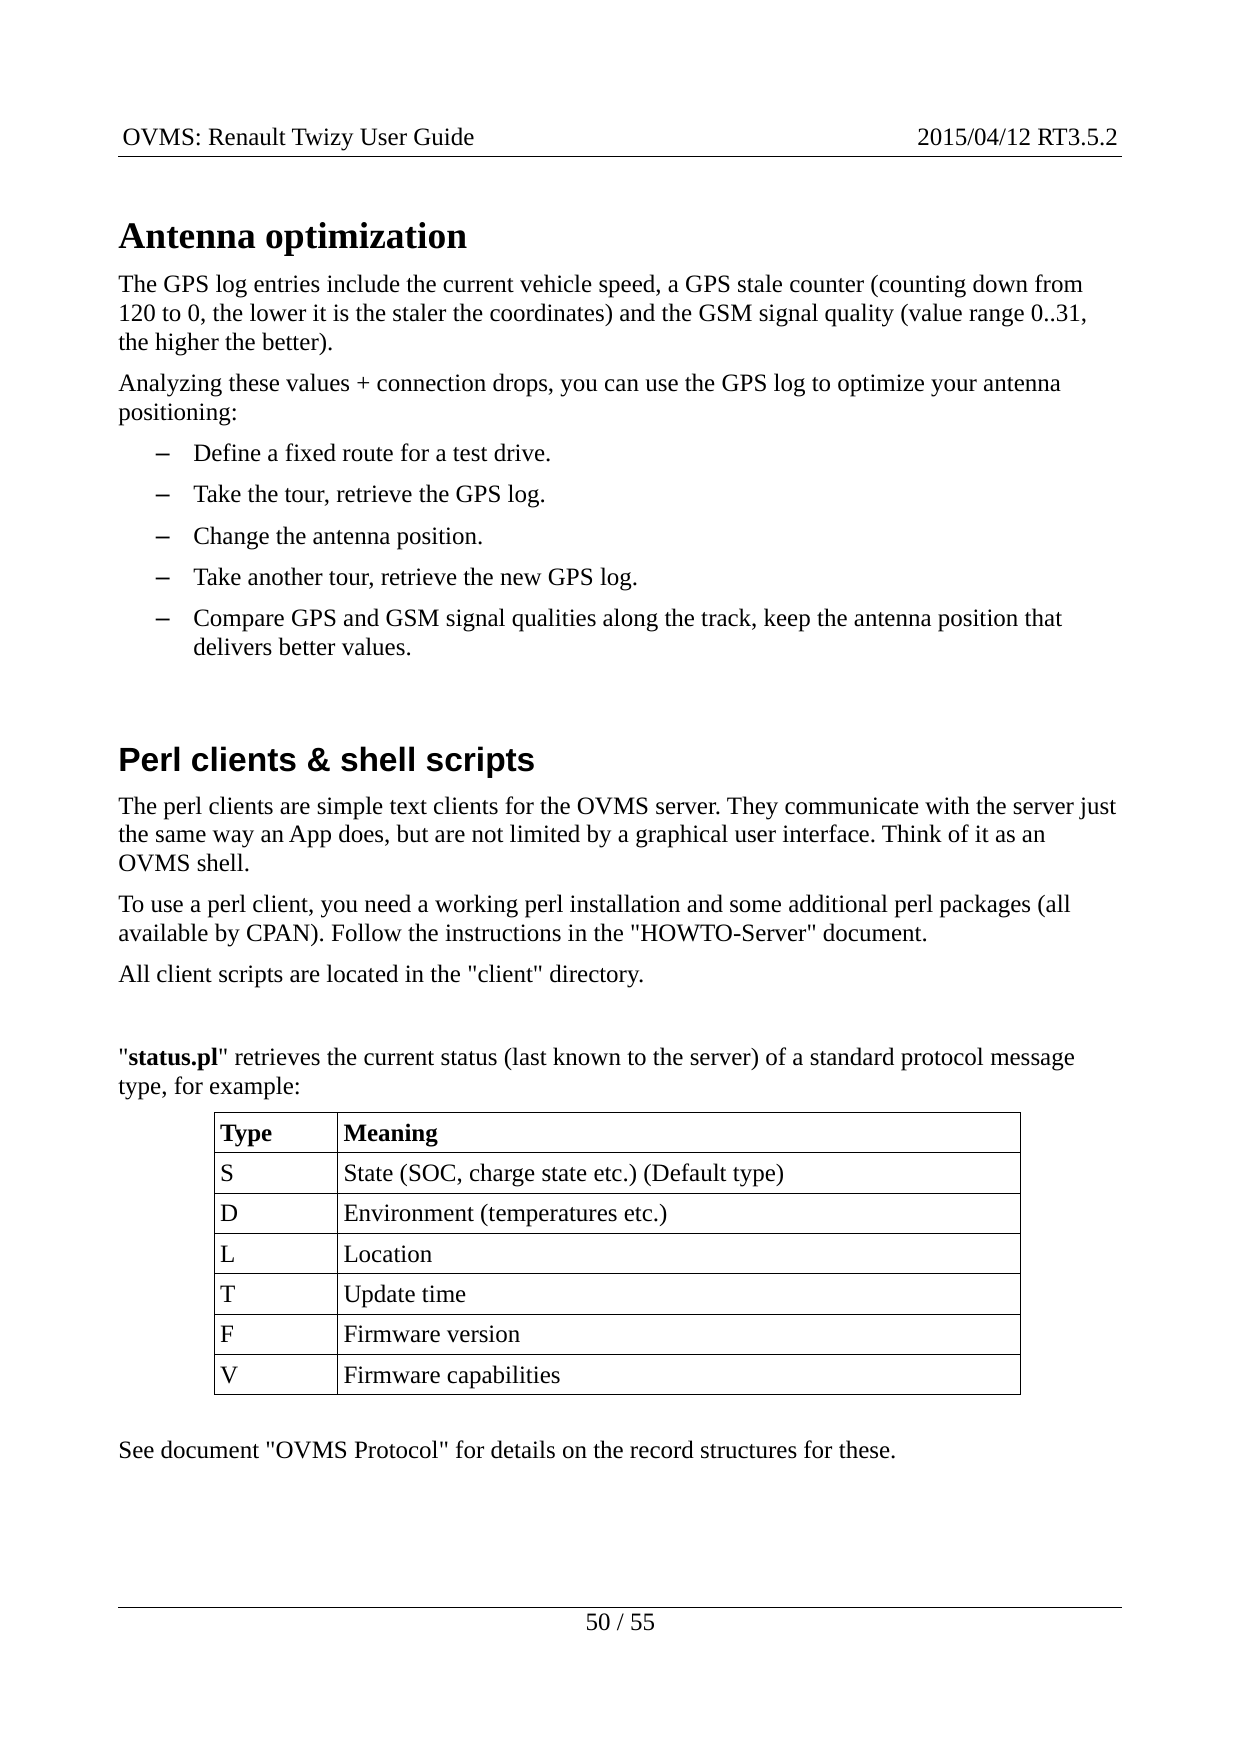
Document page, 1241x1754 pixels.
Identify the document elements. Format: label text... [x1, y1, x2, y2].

table_cell Update time [338, 1274, 1020, 1313]
table_cell L [215, 1234, 337, 1273]
table_cell S [215, 1153, 337, 1193]
text The perl clients are simple text clients for the OVMS server. They communicate with the server just the same way an App does, but are not limited by a graphical user interface. Think of it as an OVMS shell. [118, 791, 1122, 877]
list Define a fixed route for a test drive. [156, 438, 1122, 467]
table_cell F [215, 1315, 337, 1354]
table_cell Environment (temperatures etc.) [338, 1194, 1020, 1233]
table_cell State (SOC, charge state etc.) (Default type) [338, 1153, 1020, 1193]
subtitle Antenna optimization [118, 214, 1122, 257]
table_cell T [215, 1274, 337, 1313]
table_cell Firmware capabilities [338, 1355, 1020, 1394]
table_cell D [215, 1194, 337, 1233]
text All client scripts are located in the "client" directory. [118, 959, 1122, 988]
text See document "OVMS Protocol" for details on the record structures for these. [118, 1436, 1122, 1464]
table_header Type [215, 1113, 337, 1152]
list Compare GPS and GSM signal qualities along the track, keep the antenna position that delivers better values. [156, 603, 1122, 661]
list Take the tour, retrieve the GPS log. [156, 479, 1122, 508]
table_cell Firmware version [338, 1315, 1020, 1354]
table_cell Location [338, 1234, 1020, 1273]
list Take another tour, retrieve the new GPS log. [156, 562, 1122, 591]
text "status.pl" retrieves the current status (last known to the server) of a standard protocol message type, for example: [118, 1042, 1122, 1099]
text The GPS log entries include the current vehicle speed, a GPS stale counter (counting down from 120 to 0, the lower it is the staler the coordinates) and the GSM signal quality (value range 0..31, the higher the better). [118, 269, 1122, 356]
table_cell V [215, 1355, 337, 1394]
list Change the antenna position. [156, 521, 1122, 549]
subtitle Perl clients & shell scripts [118, 739, 1122, 778]
table_header Meaning [338, 1113, 1020, 1152]
text Analyzing these values + connection drops, you can use the GPS log to optimize your antenna positioning: [118, 368, 1122, 426]
text To use a perl client, you need a working perl installation and some additional perl packages (all available by CPAN). Follow the instructions in the "HOWTO-Server" document. [118, 889, 1122, 947]
